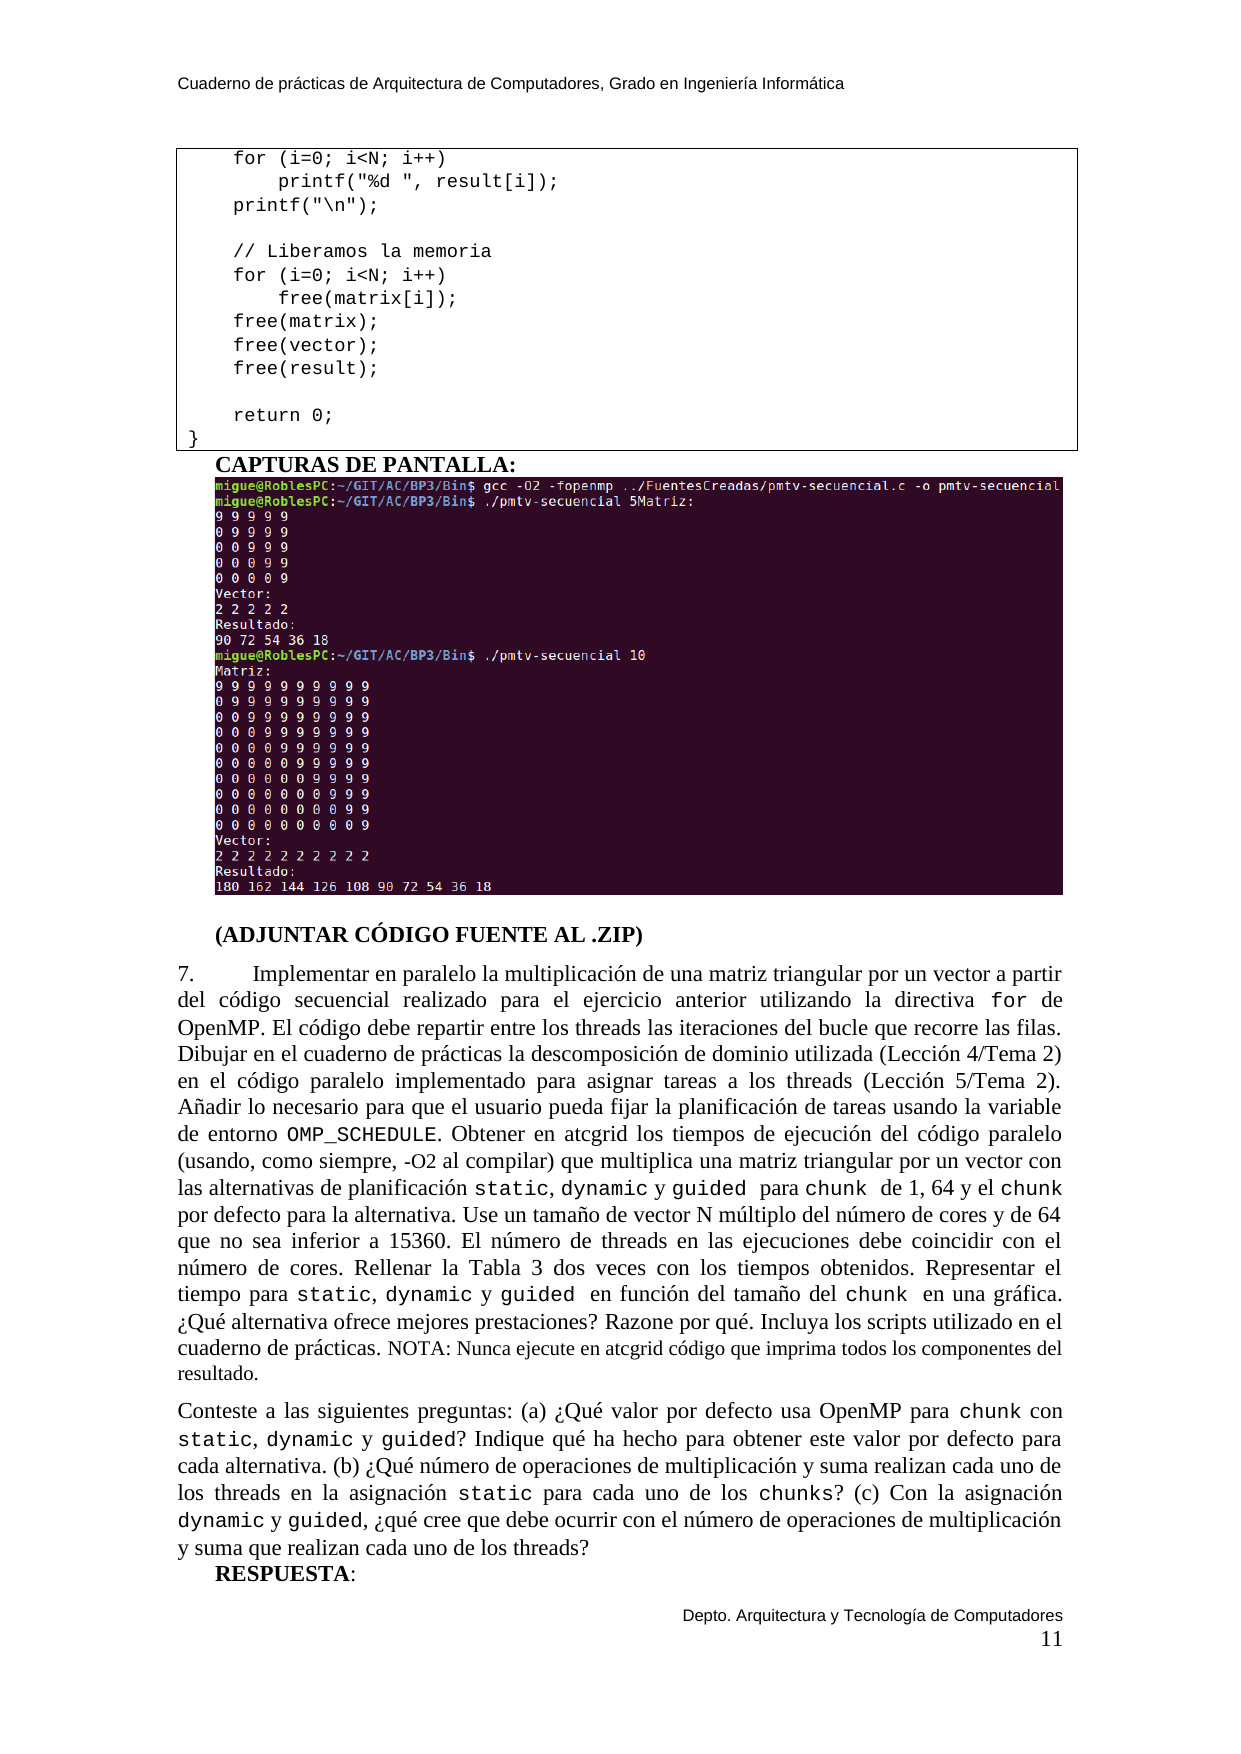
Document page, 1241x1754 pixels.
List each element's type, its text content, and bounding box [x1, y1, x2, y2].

text RESPUESTA: [215, 1560, 1063, 1587]
table_header for (i=0; i<N; i++) printf("%d ", result[i]); printf("\n"); // Liberamos la memoria for (i=0; i<N; i++) free(matrix[i]); free(matrix); free(vector); free(result); return 0; } [177, 149, 1077, 450]
picture [214, 477, 1063, 895]
list Implementar en paralelo la multiplicación de una matriz triangular por un vector a partir del código secuencial realizado para el ejercicio anterior utilizando la directiva for de OpenMP. El código debe repartir entre los threads las iteraciones del bucle que recorre las filas. Dibujar en el cuaderno de prácticas la descomposición de dominio utilizada (Lección 4/Tema 2) en el código paralelo implementado para asignar tareas a los threads (Lección 5/Tema 2). Añadir lo necesario para que el usuario pueda fijar la planificación de tareas usando la variable de entorno OMP_SCHEDULE. Obtener en atcgrid los tiempos de ejecución del código paralelo (usando, como siempre, -O2 al compilar) que multiplica una matriz triangular por un vector con las alternativas de planificación static, dynamic y guided para chunk de 1, 64 y el chunk por defecto para la alternativa. Use un tamaño de vector N múltiplo del número de cores y de 64 que no sea inferior a 15360. El número de threads en las ejecuciones debe coincidir con el número de cores. Rellenar la Tabla 3 dos veces con los tiempos obtenidos. Representar el tiempo para static, dynamic y guided en función del tamaño del chunk en una gráfica. ¿Qué alternativa ofrece mejores prestaciones? Razone por qué. Incluya los scripts utilizado en el cuaderno de prácticas. NOTA: Nunca ejecute en atcgrid código que imprima todos los componentes del resultado. [177, 960, 1063, 1384]
list Conteste a las siguientes preguntas: (a) ¿Qué valor por defecto usa OpenMP para chunk con static, dynamic y guided? Indique qué ha hecho para obtener este valor por defecto para cada alternativa. (b) ¿Qué número de operaciones de multiplicación y suma realizan cada uno de los threads en la asignación static para cada uno de los chunks? (c) Con la asignación dynamic y guided, ¿qué cree que debe ocurrir con el número de operaciones de multiplicación y suma que realizan cada uno de los threads? [177, 1397, 1063, 1560]
text CAPTURAS DE PANTALLA: [215, 451, 1063, 477]
text (ADJUNTAR CÓDIGO FUENTE AL .ZIP) [215, 921, 1063, 948]
